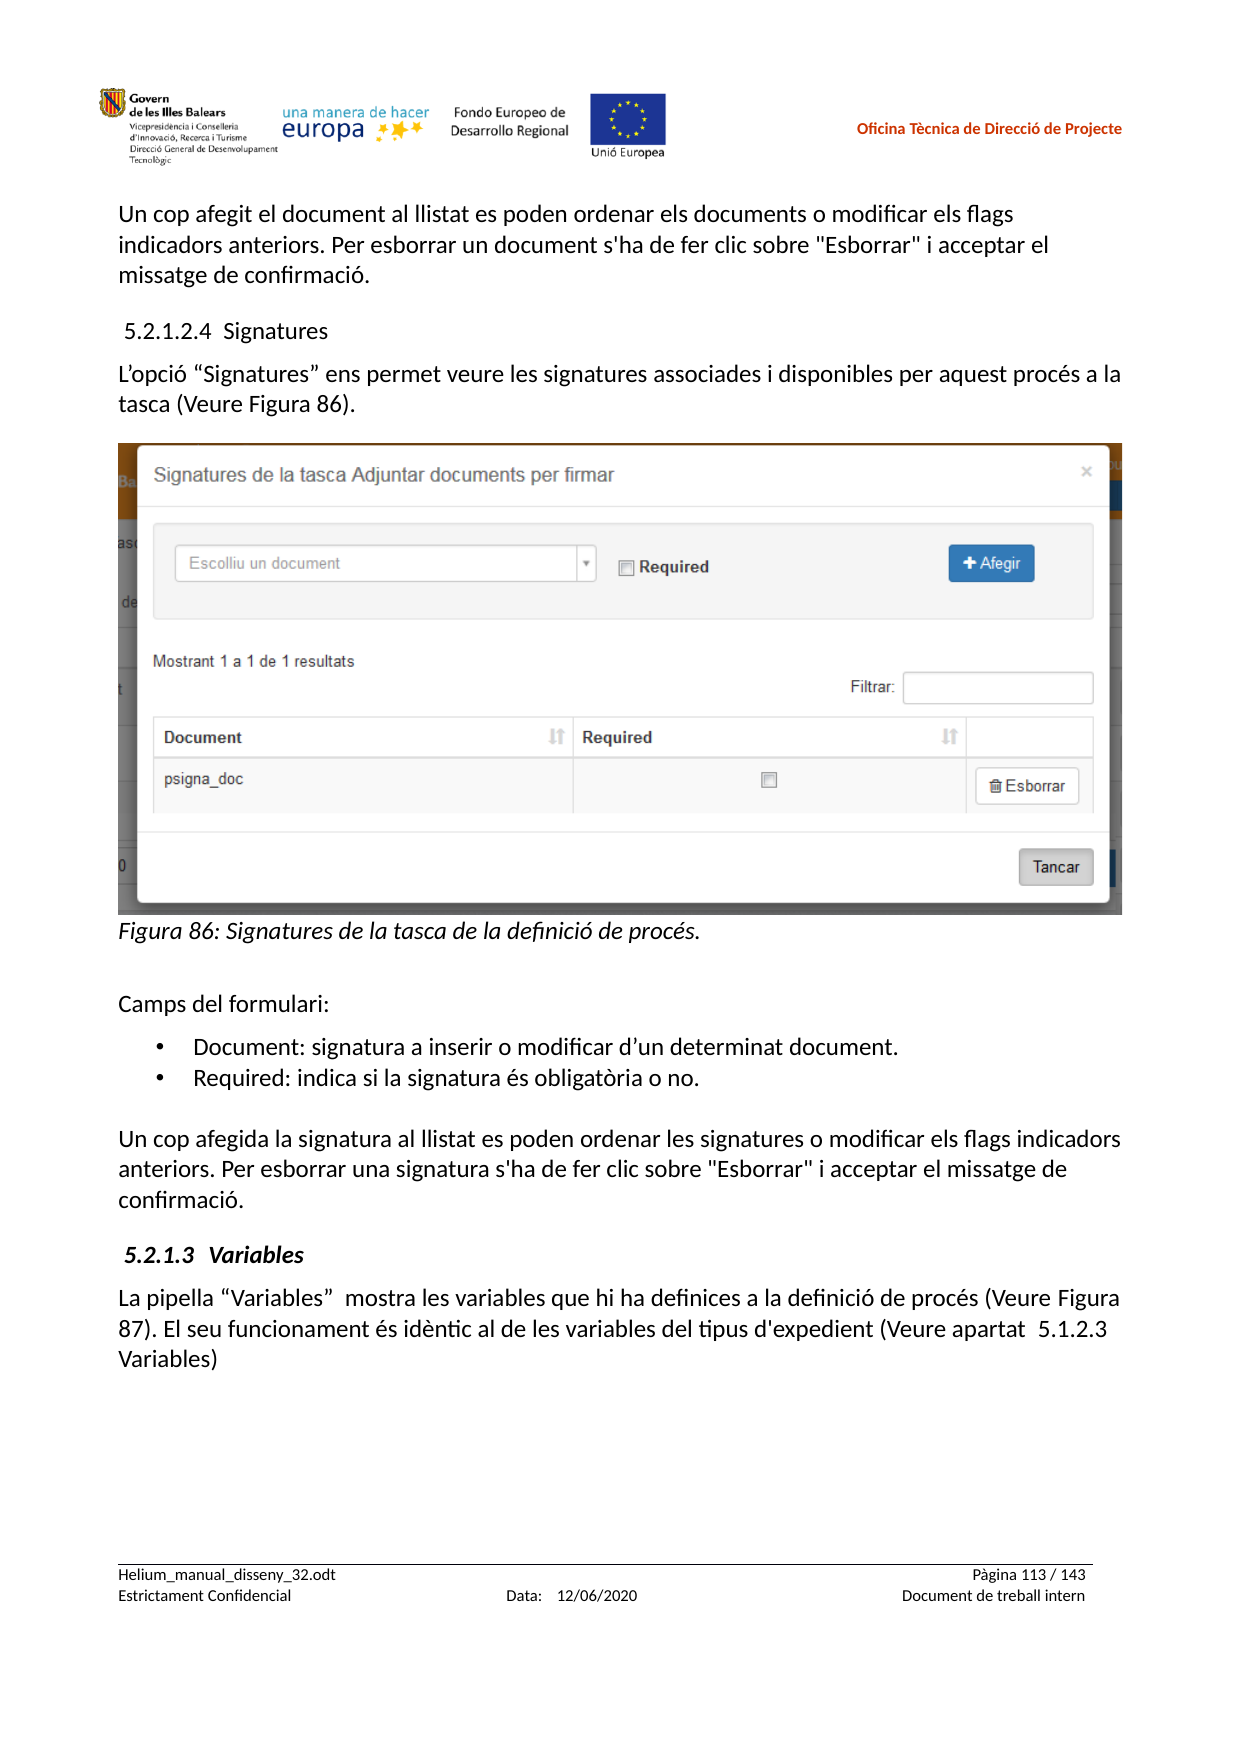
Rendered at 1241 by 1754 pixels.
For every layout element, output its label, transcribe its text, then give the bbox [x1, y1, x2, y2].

text Figura 86: Signatures de la tasca de la definició de procés. [118, 915, 1122, 946]
text Camps del formulari: [118, 988, 1122, 1019]
list Required: indica si la signatura és obligatòria o no. [156, 1062, 1122, 1093]
text Un cop afegida la signatura al llistat es poden ordenar les signatures o modificar els flags indicadors anteriors. Per esborrar una signatura s'ha de fer clic sobre "Esborrar" i acceptar el missatge de confirmació. [118, 1123, 1122, 1215]
list Document: signatura a inserir o modificar d’un determinat document. [156, 1032, 1122, 1062]
picture [99, 87, 668, 166]
text Un cop afegit el document al llistat es poden ordenar els documents o modificar els flags indicadors anteriors. Per esborrar un document s'ha de fer clic sobre "Esborrar" i acceptar el missatge de confirmació. [118, 198, 1122, 290]
picture [118, 443, 1123, 915]
subtitle Variables [118, 1240, 1122, 1270]
text L’opció “Signatures” ens permet veure les signatures associades i disponibles per aquest procés a la tasca (Veure Figura 86). [118, 358, 1122, 419]
text La pipella “Variables” mostra les variables que hi ha definices a la definició de procés (Veure Figura 87). El seu funcionament és idèntic al de les variables del tipus d'expedient (Veure apartat 5.1.2.3 Variables) [118, 1282, 1122, 1374]
subtitle Signatures [118, 315, 1122, 345]
